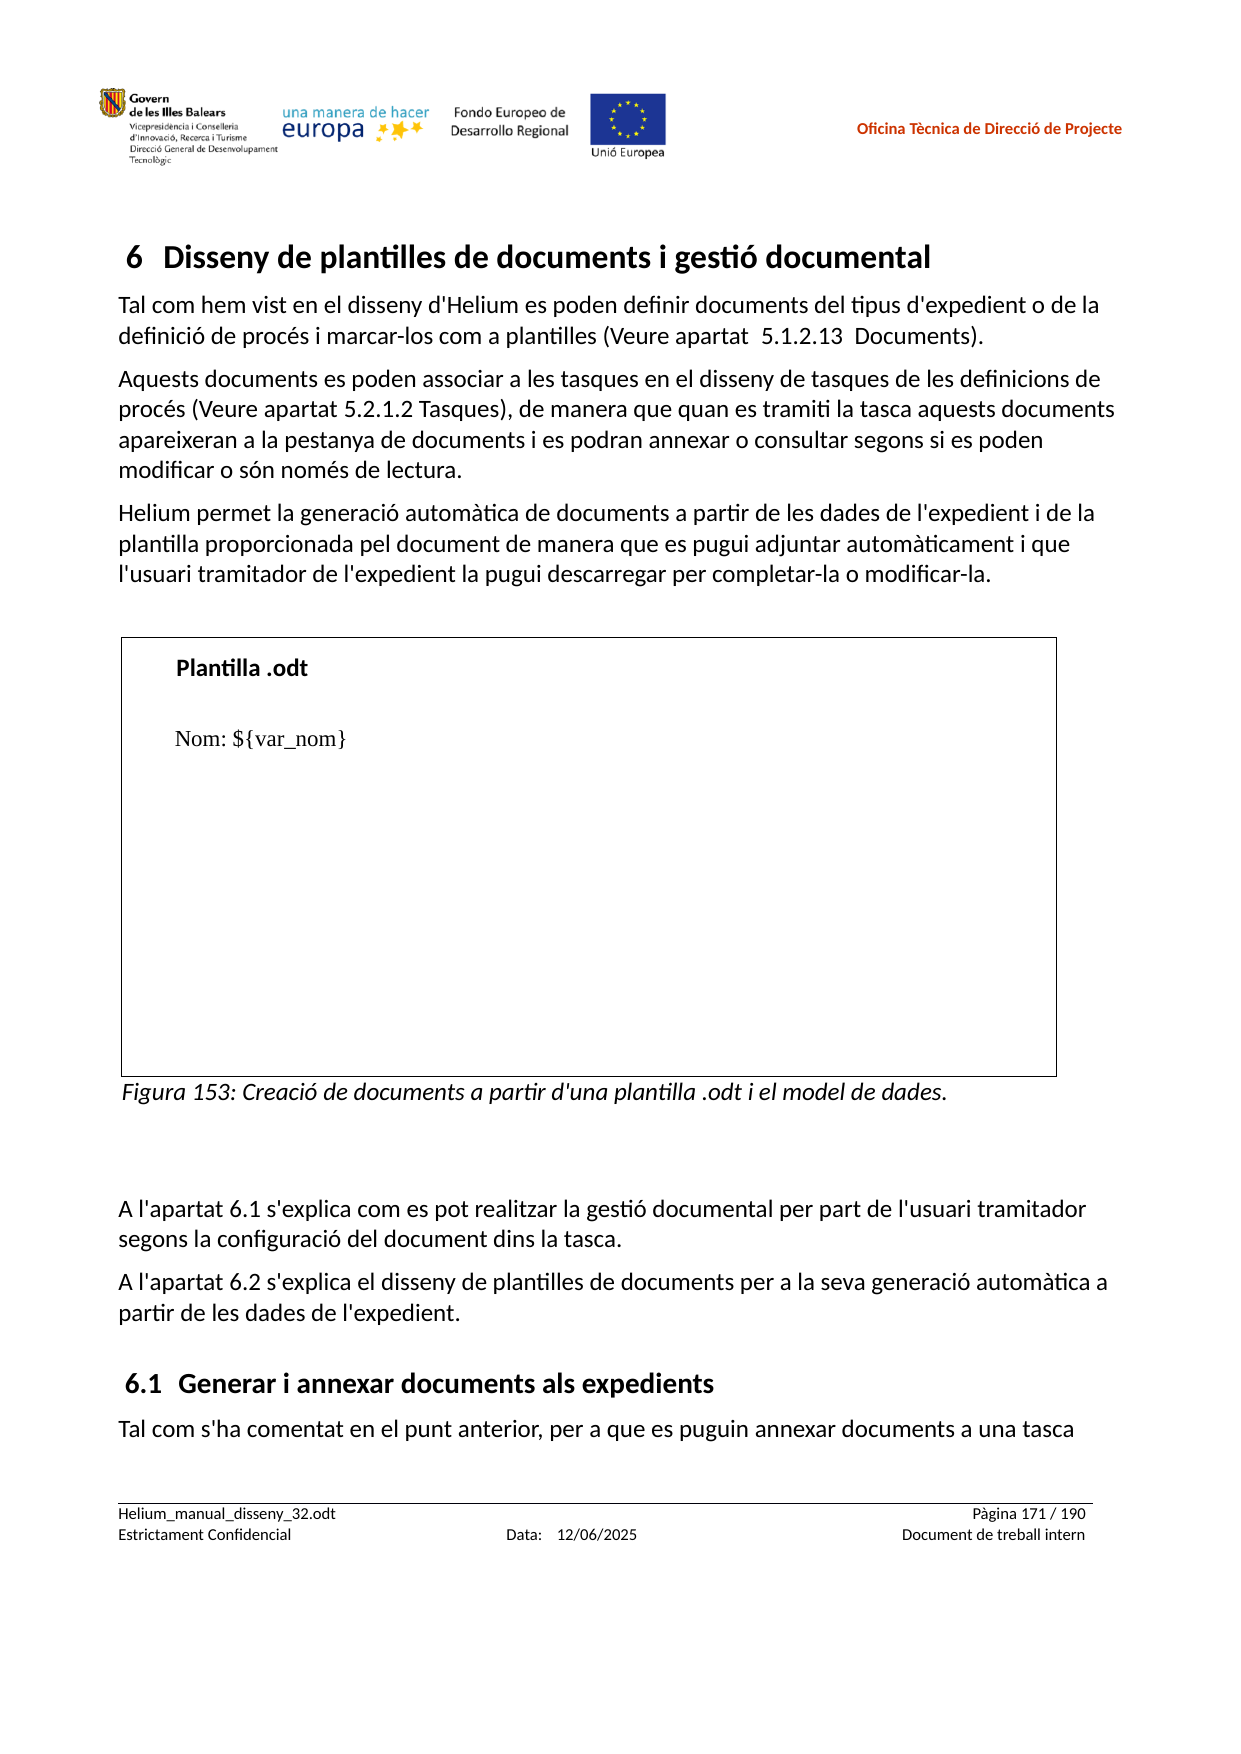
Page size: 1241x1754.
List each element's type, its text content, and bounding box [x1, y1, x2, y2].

subtitle Generar i annexar documents als expedients [118, 1365, 1122, 1401]
text Helium permet la generació automàtica de documents a partir de les dades de l'expedient i de la plantilla proporcionada pel document de manera que es pugui adjuntar automàticament i que l'usuari tramitador de l'expedient la pugui descarregar per completar-la o modificar-la. [118, 497, 1122, 589]
text Aquests documents es poden associar a les tasques en el disseny de tasques de les definicions de procés (Veure apartat 5.2.1.2 Tasques), de manera que quan es tramiti la tasca aquests documents apareixeran a la pestanya de documents i es podran annexar o consultar segons si es poden modificar o són només de lectura. [118, 363, 1122, 485]
text Tal com hem vist en el disseny d'Helium es poden definir documents del tipus d'expedient o de la definició de procés i marcar-los com a plantilles (Veure apartat 5.1.2.13 Documents). [118, 289, 1122, 350]
text A l'apartat 6.1 s'explica com es pot realitzar la gestió documental per part de l'usuari tramitador segons la configuració del document dins la tasca. [118, 1193, 1122, 1254]
text A l'apartat 6.2 s'explica el disseny de plantilles de documents per a la seva generació automàtica a partir de les dades de l'expedient. [118, 1266, 1122, 1327]
subtitle Disseny de plantilles de documents i gestió documental [118, 236, 1122, 277]
picture [99, 87, 668, 166]
text Tal com s'ha comentat en el punt anterior, per a que es puguin annexar documents a una tasca [118, 1413, 1122, 1444]
text Figura 153: Creació de documents a partir d'una plantilla .odt i el model de dades. [122, 650, 1097, 1107]
